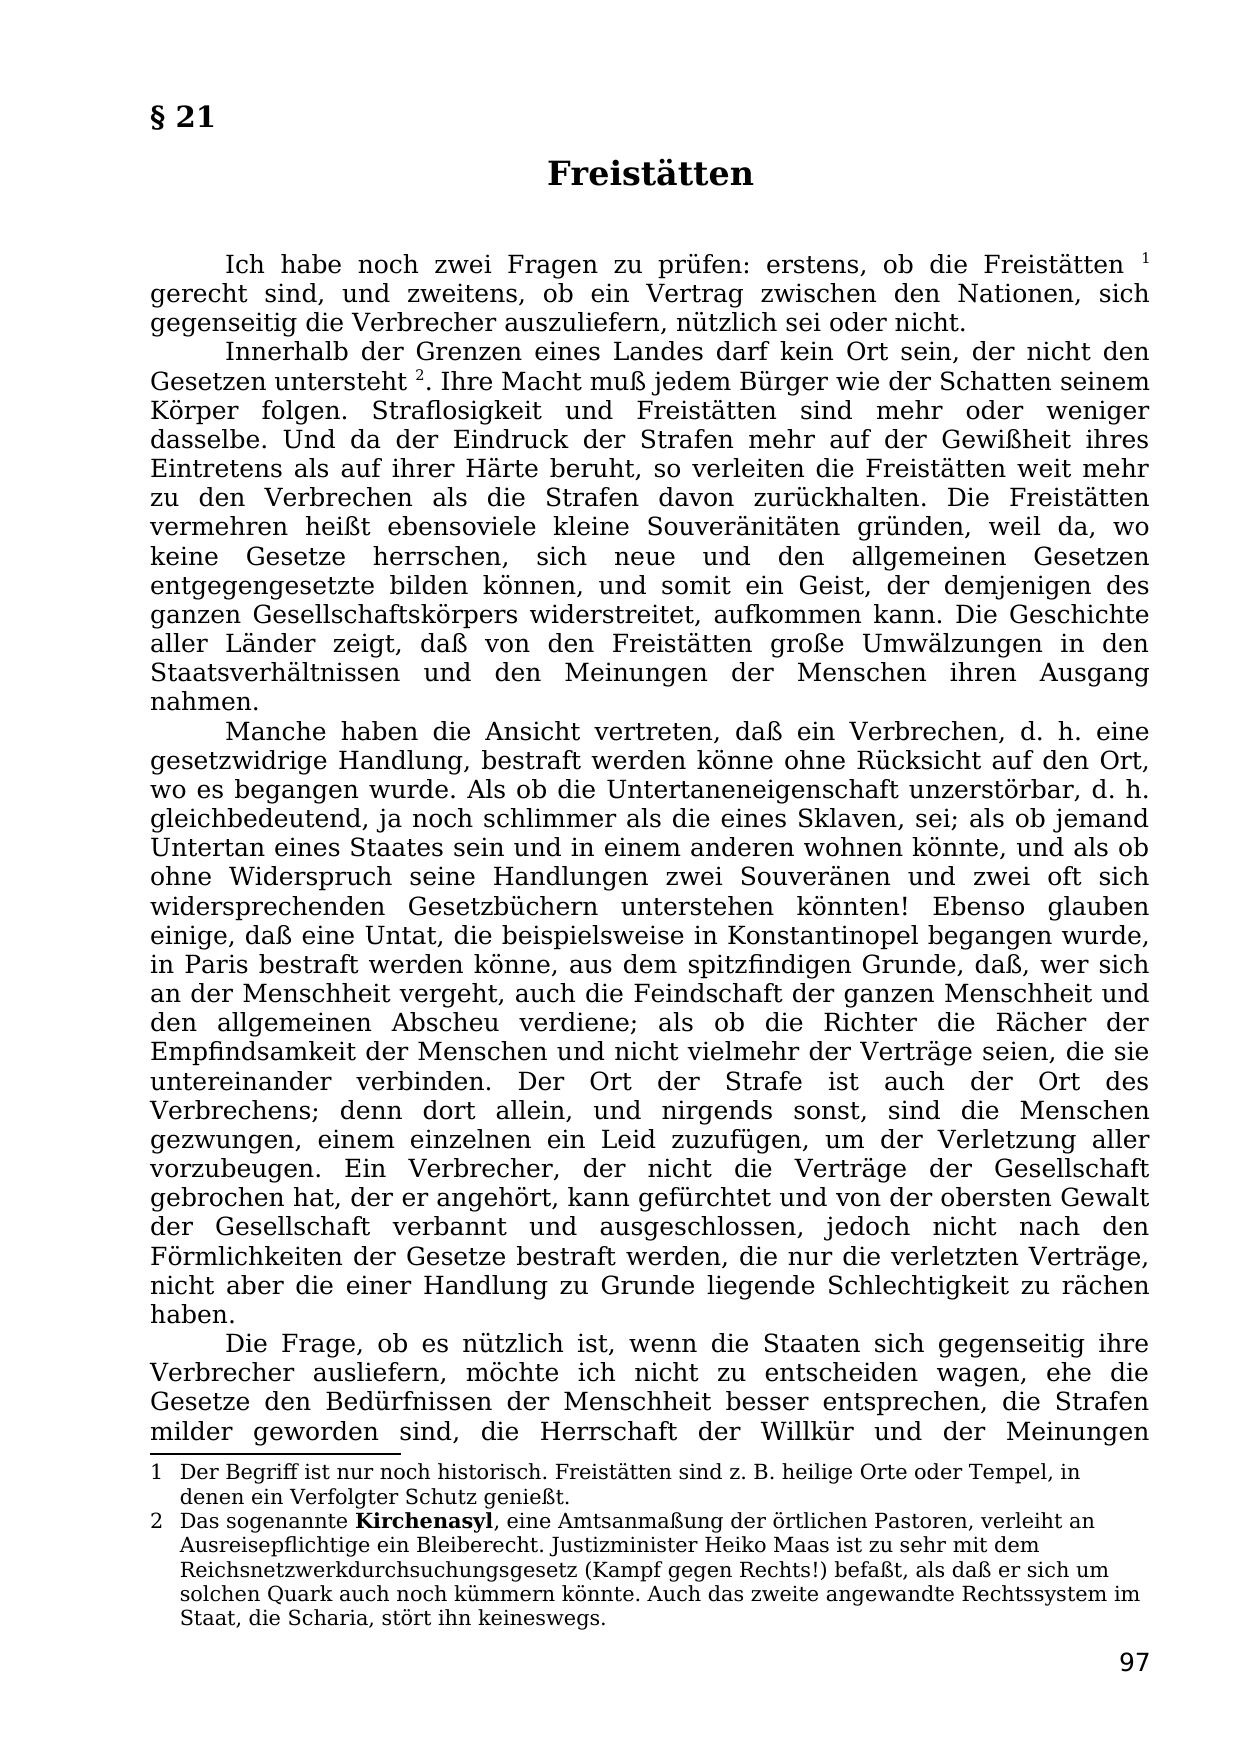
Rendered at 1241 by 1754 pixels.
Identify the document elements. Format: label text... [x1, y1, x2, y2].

text § 21 [150, 75, 1151, 134]
text Die Frage, ob es nützlich ist, wenn die Staaten sich gegenseitig ihre Verbrecher ausliefern, möchte ich nicht zu entscheiden wagen, ehe die Gesetze den Bedürfnissen der Menschheit besser entsprechen, die Strafen milder geworden sind, die Herrschaft der Willkür und der Meinungen [150, 1329, 1151, 1446]
text Das sogenannte Kirchenasyl, eine Amtsanmaßung der örtlichen Pastoren, verleiht an Ausreisepflichtige ein Bleiberecht. Justizminister Heiko Maas ist zu sehr mit dem Reichsnetzwerkdurchsuchungsgesetz (Kampf gegen Rechts!) befaßt, als daß er sich um solchen Quark auch noch kümmern könnte. Auch das zweite angewandte Rechtssystem im Staat, die Scharia, stört ihn keineswegs. [150, 1509, 1151, 1631]
text Manche haben die Ansicht vertreten, daß ein Verbrechen, d. h. eine gesetzwidrige Handlung, bestraft werden könne ohne Rücksicht auf den Ort, wo es begangen wurde. Als ob die Untertaneneigenschaft unzerstörbar, d. h. gleichbedeutend, ja noch schlimmer als die eines Sklaven, sei; als ob jemand Untertan eines Staates sein und in einem anderen wohnen könnte, und als ob ohne Widerspruch seine Handlungen zwei Souveränen und zwei oft sich widersprechenden Gesetzbüchern unterstehen könnten! Ebenso glauben einige, daß eine Untat, die beispielsweise in Konstantinopel begangen wurde, in Paris bestraft werden könne, aus dem spitzﬁndigen Grunde, daß, wer sich an der Menschheit vergeht, auch die Feindschaft der ganzen Menschheit und den allgemeinen Abscheu verdiene; als ob die Richter die Rächer der Empﬁndsamkeit der Menschen und nicht vielmehr der Verträge seien, die sie untereinander verbinden. Der Ort der Strafe ist auch der Ort des Verbrechens; denn dort allein, und nirgends sonst, sind die Menschen gezwungen, einem einzelnen ein Leid zuzufügen, um der Verletzung aller vorzubeugen. Ein Verbrecher, der nicht die Verträge der Gesellschaft gebrochen hat, der er angehört, kann gefürchtet und von der obersten Gewalt der Gesellschaft verbannt und ausgeschlossen, jedoch nicht nach den Förmlichkeiten der Gesetze bestraft werden, die nur die verletzten Verträge, nicht aber die einer Handlung zu Grunde liegende Schlechtigkeit zu rächen haben. [150, 717, 1151, 1329]
text Der Begriff ist nur noch historisch. Freistätten sind z. B. heilige Orte oder Tempel, in denen ein Verfolgter Schutz genießt. [150, 1460, 1151, 1509]
text Ich habe noch zwei Fragen zu prüfen: erstens, ob die Freistätten gerecht sind, und zweitens, ob ein Vertrag zwischen den Nationen, sich gegenseitig die Verbrecher auszuliefern, nützlich sei oder nicht. [150, 250, 1151, 337]
text Freistätten [150, 134, 1151, 193]
text Innerhalb der Grenzen eines Landes darf kein Ort sein, der nicht den Gesetzen untersteht . Ihre Macht muß jedem Bürger wie der Schatten seinem Körper folgen. Straflosigkeit und Freistätten sind mehr oder weniger dasselbe. Und da der Eindruck der Strafen mehr auf der Gewißheit ihres Eintretens als auf ihrer Härte beruht, so verleiten die Freistätten weit mehr zu den Verbrechen als die Strafen davon zurückhalten. Die Freistätten vermehren heißt ebensoviele kleine Souveränitäten gründen, weil da, wo keine Gesetze herrschen, sich neue und den allgemeinen Gesetzen entgegengesetzte bilden können, und somit ein Geist, der demjenigen des ganzen Gesellschaftskörpers widerstreitet, aufkommen kann. Die Geschichte aller Länder zeigt, daß von den Freistätten große Umwälzungen in den Staatsverhältnissen und den Meinungen der Menschen ihren Ausgang nahmen. [150, 337, 1151, 717]
